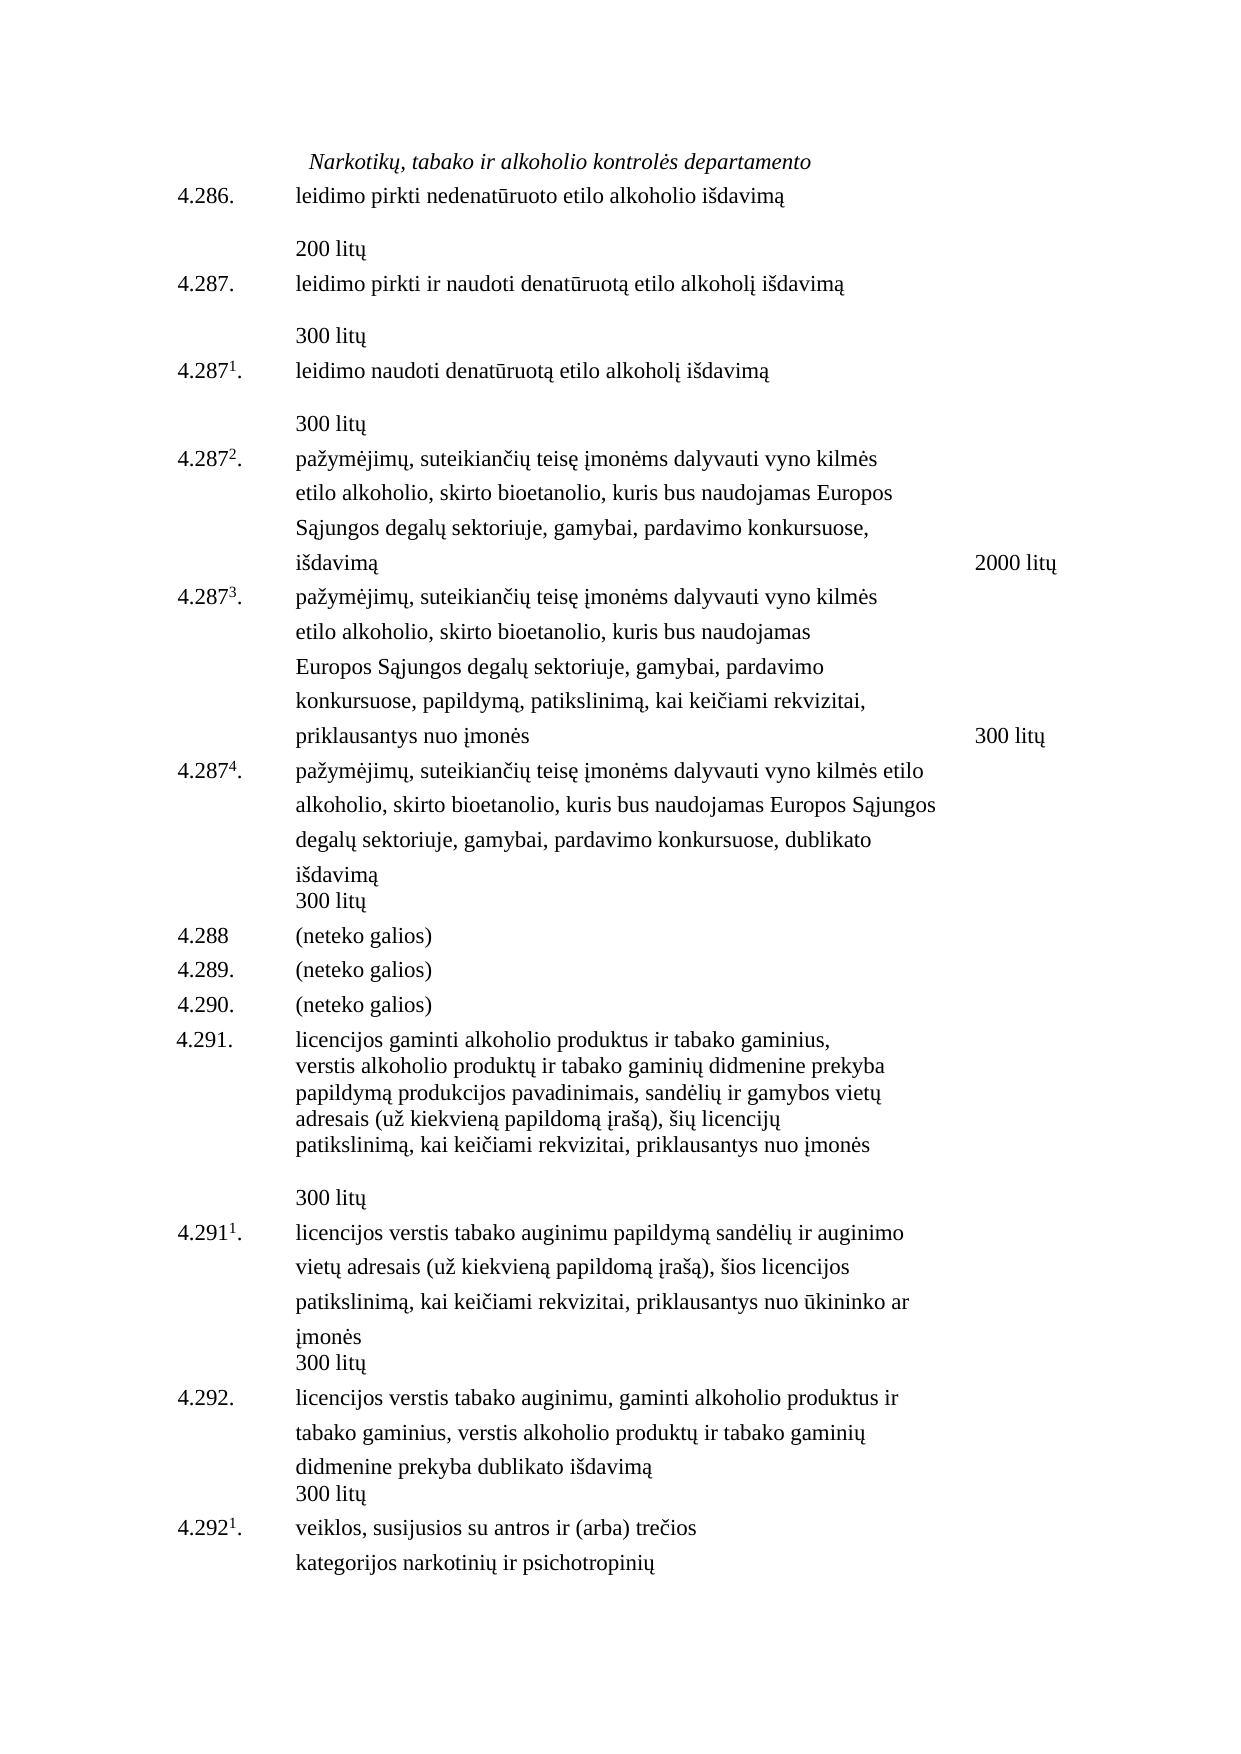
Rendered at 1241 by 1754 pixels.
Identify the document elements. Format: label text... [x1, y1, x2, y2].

text etilo alkoholio, skirto bioetanolio, kuris bus naudojamas [177, 618, 1122, 644]
text kategorijos narkotinių ir psichotropinių [177, 1549, 1122, 1575]
text etilo alkoholio, skirto bioetanolio, kuris bus naudojamas Europos [177, 479, 1122, 506]
text 4.289. (neteko galios) [177, 957, 945, 983]
text Sąjungos degalų sektoriuje, gamybai, pardavimo konkursuose, [177, 514, 1122, 540]
text 4.286. leidimo pirkti nedenatūruoto etilo alkoholio išdavimą 200 litų [177, 182, 945, 261]
text Europos Sąjungos degalų sektoriuje, gamybai, pardavimo [177, 653, 1122, 679]
text 4.290. (neteko galios) [177, 991, 945, 1018]
text 4.2911. licencijos verstis tabako auginimu papildymą sandėlių ir auginimo [177, 1219, 945, 1245]
text 4.292. licencijos verstis tabako auginimu, gaminti alkoholio produktus ir [177, 1384, 945, 1410]
text 4.287. leidimo pirkti ir naudoti denatūruotą etilo alkoholį išdavimą 300 litų [177, 270, 945, 349]
text alkoholio, skirto bioetanolio, kuris bus naudojamas Europos Sąjungos [177, 791, 945, 818]
text 4.2921. veiklos, susijusios su antros ir (arba) trečios [177, 1514, 1122, 1541]
text 4.291. licencijos gaminti alkoholio produktus ir tabako gaminius, verstis alkoholio produktų ir tabako gaminių didmenine prekyba papildymą produkcijos pavadinimais, sandėlių ir gamybos vietų adresais (už kiekvieną papildomą įrašą), šių licencijų patikslinimą, kai keičiami rekvizitai, priklausantys nuo įmonės 300 litų [176, 1026, 886, 1210]
text degalų sektoriuje, gamybai, pardavimo konkursuose, dublikato [177, 826, 945, 852]
text 4.2872. pažymėjimų, suteikiančių teisę įmonėms dalyvauti vyno kilmės [177, 444, 1122, 471]
text 4.2874. pažymėjimų, suteikiančių teisę įmonėms dalyvauti vyno kilmės etilo [177, 757, 945, 783]
text tabako gaminius, verstis alkoholio produktų ir tabako gaminių [177, 1418, 945, 1445]
text didmenine prekyba dublikato išdavimą 300 litų [177, 1453, 945, 1506]
text priklausantys nuo įmonės 300 litų [177, 722, 1122, 748]
text 4.288 (neteko galios) [177, 922, 945, 948]
text įmonės 300 litų [177, 1323, 945, 1376]
text 4.2873. pažymėjimų, suteikiančių teisę įmonėms dalyvauti vyno kilmės [177, 583, 1122, 610]
text išdavimą 2000 litų [177, 549, 1122, 575]
text konkursuose, papildymą, patikslinimą, kai keičiami rekvizitai, [177, 687, 1122, 714]
text vietų adresais (už kiekvieną papildomą įrašą), šios licencijos [177, 1253, 945, 1280]
text Narkotikų, tabako ir alkoholio kontrolės departamento [177, 148, 945, 174]
text patikslinimą, kai keičiami rekvizitai, priklausantys nuo ūkininko ar [177, 1288, 945, 1314]
text 4.2871. leidimo naudoti denatūruotą etilo alkoholį išdavimą 300 litų [177, 357, 945, 436]
text išdavimą 300 litų [177, 861, 945, 913]
